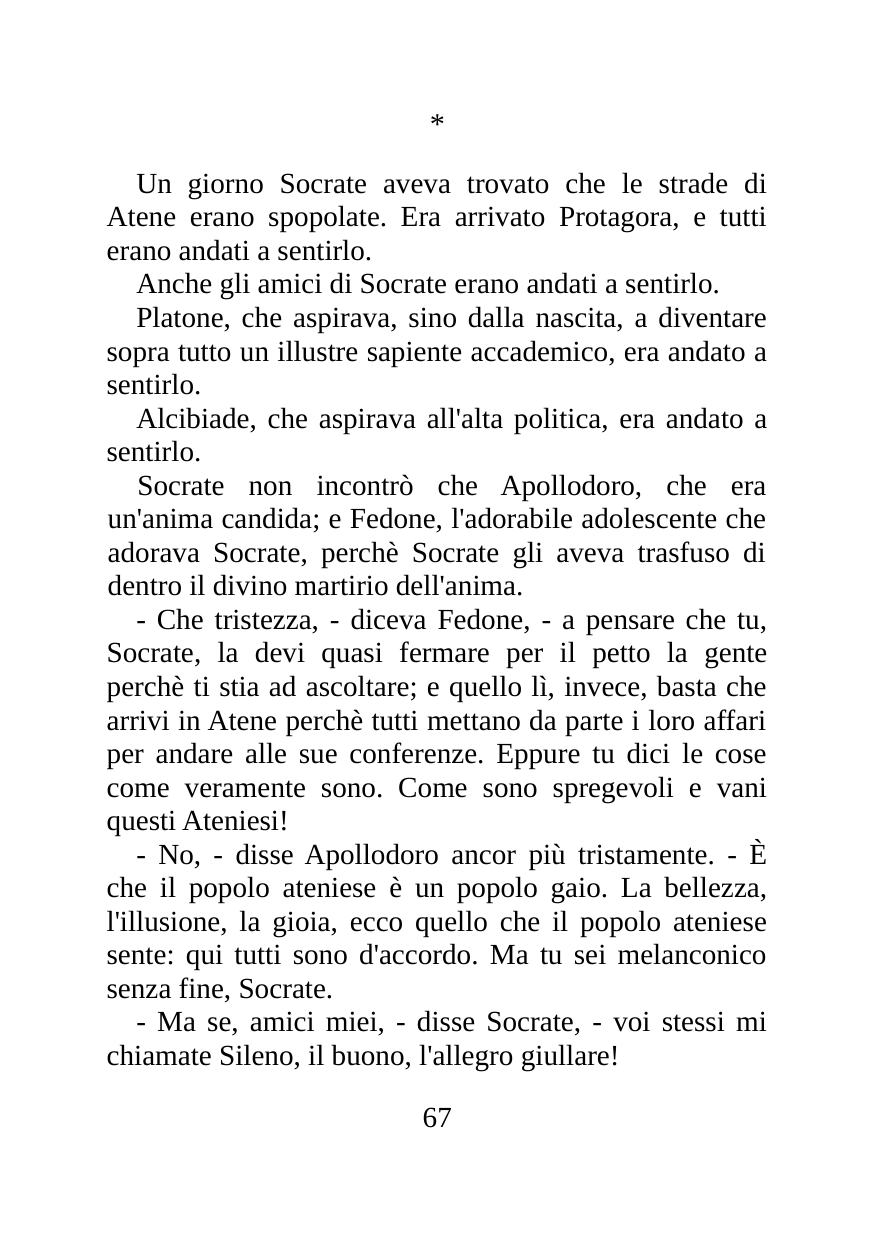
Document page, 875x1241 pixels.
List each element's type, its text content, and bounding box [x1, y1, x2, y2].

text Un giorno Socrate aveva trovato che le strade di Atene erano spopolate. Era arrivato Protagora, e tutti erano andati a sentirlo. [106, 166, 768, 267]
text Anche gli amici di Socrate erano andati a sentirlo. [106, 267, 768, 300]
text - Ma se, amici miei, - disse Socrate, - voi stessi mi chiamate Sileno, il buono, l'allegro giullare! [106, 1004, 768, 1072]
text Alcibiade, che aspirava all'alta politica, era andato a sentirlo. [106, 401, 768, 468]
text - No, - disse Apollodoro ancor più tristamente. - È che il popolo ateniese è un popolo gaio. La bellezza, l'illusione, la gioia, ecco quello che il popolo ateniese sente: qui tutti sono d'accordo. Ma tu sei melanconico senza fine, Socrate. [106, 837, 768, 1004]
text Platone, che aspirava, sino dalla nascita, a diventare sopra tutto un illustre sapiente accademico, era andato a sentirlo. [106, 300, 768, 401]
text - Che tristezza, - diceva Fedone, - a pensare che tu, Socrate, la devi quasi fermare per il petto la gente perchè ti stia ad ascoltare; e quello lì, invece, basta che arrivi in Atene perchè tutti mettano da parte i loro affari per andare alle sue conferenze. Eppure tu dici le cose come veramente sono. Come sono spregevoli e vani questi Ateniesi! [106, 602, 768, 837]
text Socrate non incontrò che Apollodoro, che era un'anima candida; e Fedone, l'adorabile adolescente che adorava Socrate, perchè Socrate gli aveva trasfuso di dentro il divino martirio dell'anima. [107, 468, 767, 602]
text * [106, 106, 768, 141]
